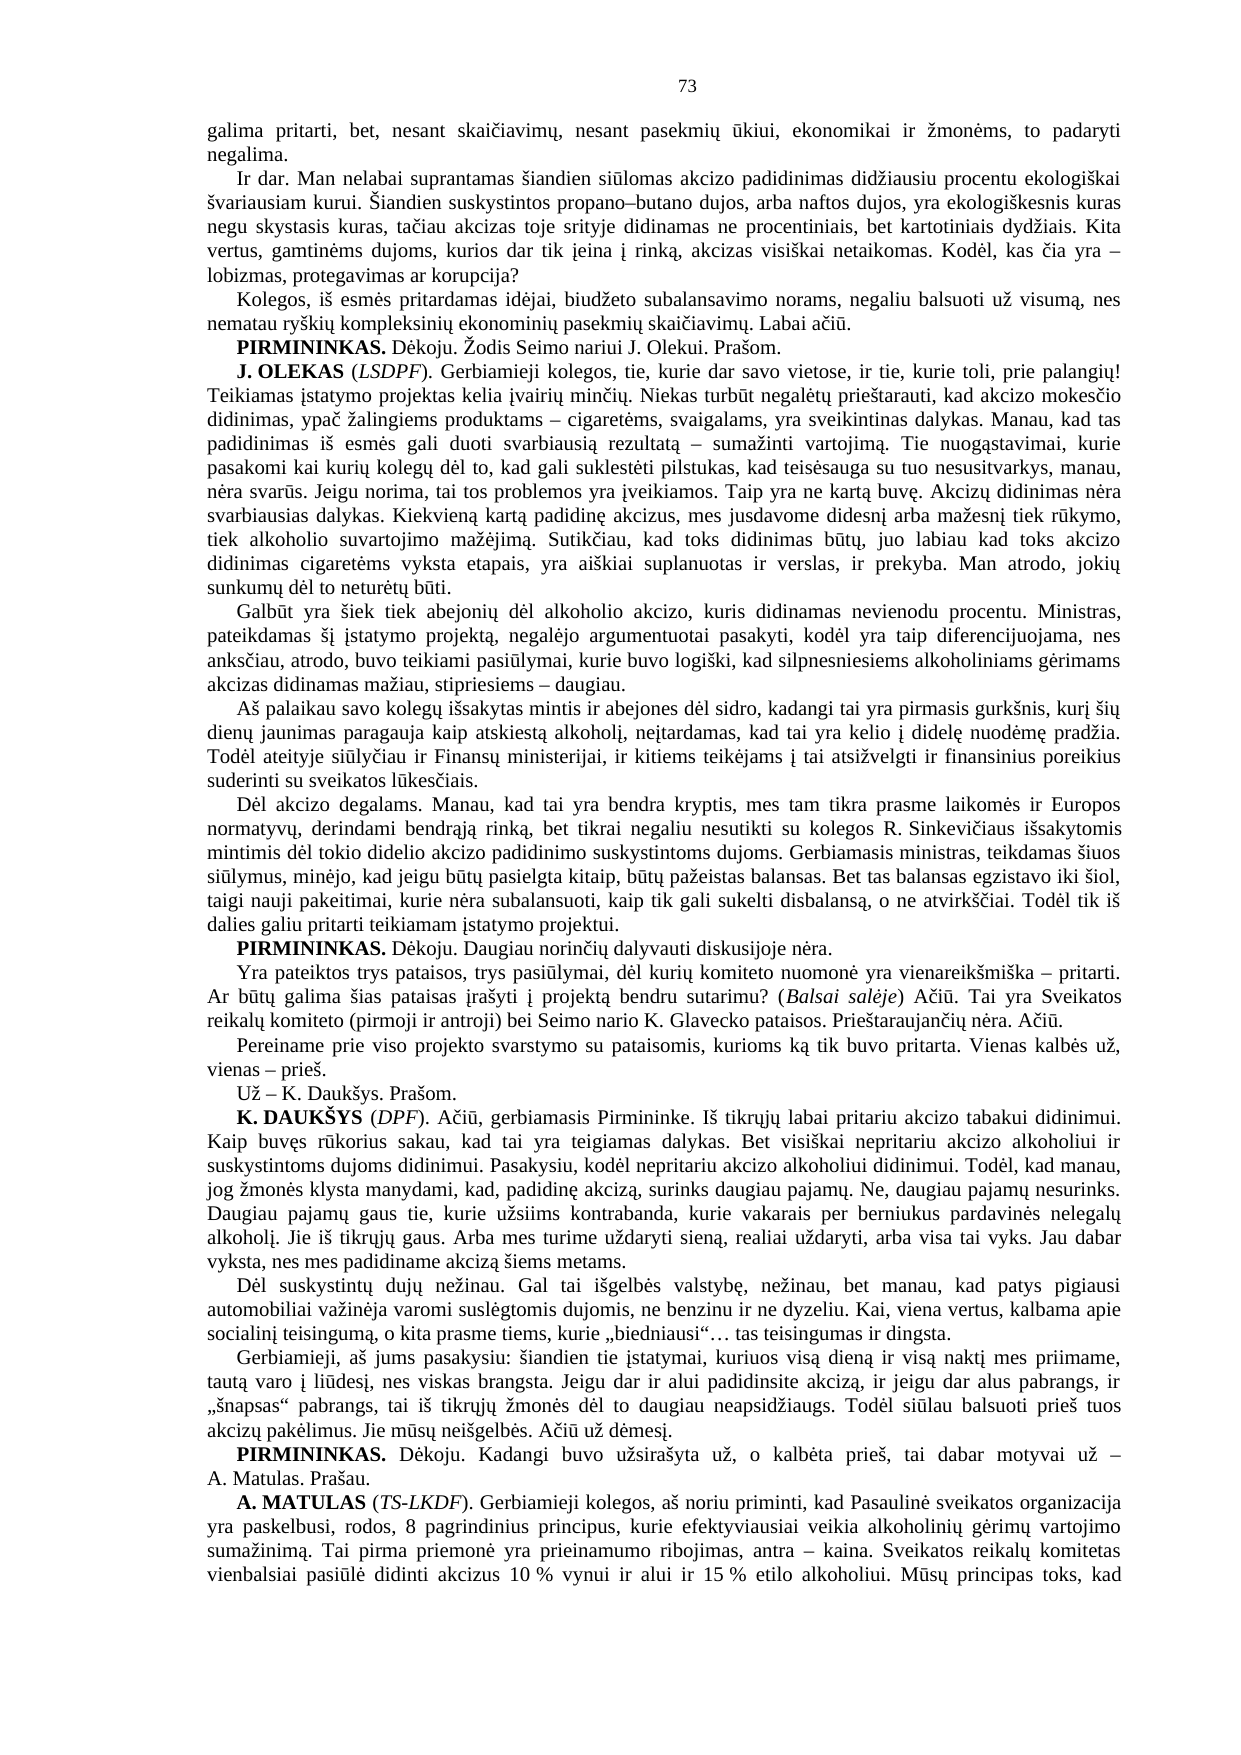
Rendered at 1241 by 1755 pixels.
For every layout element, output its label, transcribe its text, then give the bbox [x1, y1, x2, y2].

text Dėl suskystintų dujų nežinau. Gal tai išgelbės valstybę, nežinau, bet manau, kad patys pigiausi automobiliai važinėja varomi suslėgtomis dujomis, ne benzinu ir ne dyzeliu. Kai, viena vertus, kalbama apie socialinį teisingumą, o kita prasme tiems, kurie „biedniausi“… tas teisingumas ir dingsta. [207, 1273, 1122, 1345]
text Dėl akcizo degalams. Manau, kad tai yra bendra kryptis, mes tam tikra prasme laikomės ir Europos normatyvų, derindami bendrąją rinką, bet tikrai negaliu nesutikti su kolegos R. Sinkevičiaus išsakytomis mintimis dėl tokio didelio akcizo padidinimo suskystintoms dujoms. Gerbiamasis ministras, teikdamas šiuos siūlymus, minėjo, kad jeigu būtų pasielgta kitaip, būtų pažeistas balansas. Bet tas balansas egzistavo iki šiol, taigi nauji pakeitimai, kurie nėra subalansuoti, kaip tik gali sukelti disbalansą, o ne atvirkščiai. Todėl tik iš dalies galiu pritarti teikiamam įstatymo projektui. [207, 792, 1122, 936]
text Galbūt yra šiek tiek abejonių dėl alkoholio akcizo, kuris didinamas nevienodu procentu. Ministras, pateikdamas šį įstatymo projektą, negalėjo argumentuotai pasakyti, kodėl yra taip diferencijuojama, nes anksčiau, atrodo, buvo teikiami pasiūlymai, kurie buvo logiški, kad silpnesniesiems alkoholiniams gėrimams akcizas didinamas mažiau, stipriesiems – daugiau. [207, 599, 1122, 696]
text Kolegos, iš esmės pritardamas idėjai, biudžeto subalansavimo norams, negaliu balsuoti už visumą, nes nematau ryškių kompleksinių ekonominių pasekmių skaičiavimų. Labai ačiū. [207, 287, 1122, 335]
text J. OLEKAS (LSDPF). Gerbiamieji kolegos, tie, kurie dar savo vietose, ir tie, kurie toli, prie palangių! Teikiamas įstatymo projektas kelia įvairių minčių. Niekas turbūt negalėtų prieštarauti, kad akcizo mokesčio didinimas, ypač žalingiems produktams – cigaretėms, svaigalams, yra sveikintinas dalykas. Manau, kad tas padidinimas iš esmės gali duoti svarbiausią rezultatą – sumažinti vartojimą. Tie nuogąstavimai, kurie pasakomi kai kurių kolegų dėl to, kad gali suklestėti pilstukas, kad teisėsauga su tuo nesusitvarkys, manau, nėra svarūs. Jeigu norima, tai tos problemos yra įveikiamos. Taip yra ne kartą buvę. Akcizų didinimas nėra svarbiausias dalykas. Kiekvieną kartą padidinę akcizus, mes jusdavome didesnį arba mažesnį tiek rūkymo, tiek alkoholio suvartojimo mažėjimą. Sutikčiau, kad toks didinimas būtų, juo labiau kad toks akcizo didinimas cigaretėms vyksta etapais, yra aiškiai suplanuotas ir verslas, ir prekyba. Man atrodo, jokių sunkumų dėl to neturėtų būti. [207, 359, 1122, 599]
text PIRMININKAS. Dėkoju. Kadangi buvo užsirašyta už, o kalbėta prieš, tai dabar motyvai už – A. Matulas. Prašau. [207, 1442, 1122, 1490]
text PIRMININKAS. Dėkoju. Žodis Seimo nariui J. Olekui. Prašom. [207, 335, 1122, 359]
text K. DAUKŠYS (DPF). Ačiū, gerbiamasis Pirmininke. Iš tikrųjų labai pritariu akcizo tabakui didinimui. Kaip buvęs rūkorius sakau, kad tai yra teigiamas dalykas. Bet visiškai nepritariu akcizo alkoholiui ir suskystintoms dujoms didinimui. Pasakysiu, kodėl nepritariu akcizo alkoholiui didinimui. Todėl, kad manau, jog žmonės klysta manydami, kad, padidinę akcizą, surinks daugiau pajamų. Ne, daugiau pajamų nesurinks. Daugiau pajamų gaus tie, kurie užsiims kontrabanda, kurie vakarais per berniukus pardavinės nelegalų alkoholį. Jie iš tikrųjų gaus. Arba mes turime uždaryti sieną, realiai uždaryti, arba visa tai vyks. Jau dabar vyksta, nes mes padidiname akcizą šiems metams. [207, 1105, 1122, 1273]
text Yra pateiktos trys pataisos, trys pasiūlymai, dėl kurių komiteto nuomonė yra vienareikšmiška – pritarti. Ar būtų galima šias pataisas įrašyti į projektą bendru sutarimu? (Balsai salėje) Ačiū. Tai yra Sveikatos reikalų komiteto (pirmoji ir antroji) bei Seimo nario K. Glavecko pataisos. Prieštaraujančių nėra. Ačiū. [207, 960, 1122, 1032]
text galima pritarti, bet, nesant skaičiavimų, nesant pasekmių ūkiui, ekonomikai ir žmonėms, to padaryti negalima. [207, 118, 1122, 166]
text PIRMININKAS. Dėkoju. Daugiau norinčių dalyvauti diskusijoje nėra. [207, 936, 1122, 960]
text Už – K. Daukšys. Prašom. [207, 1081, 1122, 1105]
text A. MATULAS (TS-LKDF). Gerbiamieji kolegos, aš noriu priminti, kad Pasaulinė sveikatos organizacija yra paskelbusi, rodos, 8 pagrindinius principus, kurie efektyviausiai veikia alkoholinių gėrimų vartojimo sumažinimą. Tai pirma priemonė yra prieinamumo ribojimas, antra – kaina. Sveikatos reikalų komitetas vienbalsiai pasiūlė didinti akcizus 10 % vynui ir alui ir 15 % etilo alkoholiui. Mūsų principas toks, kad [207, 1490, 1122, 1586]
text Aš palaikau savo kolegų išsakytas mintis ir abejones dėl sidro, kadangi tai yra pirmasis gurkšnis, kurį šių dienų jaunimas paragauja kaip atskiestą alkoholį, neįtardamas, kad tai yra kelio į didelę nuodėmę pradžia. Todėl ateityje siūlyčiau ir Finansų ministerijai, ir kitiems teikėjams į tai atsižvelgti ir finansinius poreikius suderinti su sveikatos lūkesčiais. [207, 696, 1122, 792]
text Ir dar. Man nelabai suprantamas šiandien siūlomas akcizo padidinimas didžiausiu procentu ekologiškai švariausiam kurui. Šiandien suskystintos propano–butano dujos, arba naftos dujos, yra ekologiškesnis kuras negu skystasis kuras, tačiau akcizas toje srityje didinamas ne procentiniais, bet kartotiniais dydžiais. Kita vertus, gamtinėms dujoms, kurios dar tik įeina į rinką, akcizas visiškai netaikomas. Kodėl, kas čia yra – lobizmas, protegavimas ar korupcija? [207, 166, 1122, 287]
text Gerbiamieji, aš jums pasakysiu: šiandien tie įstatymai, kuriuos visą dieną ir visą naktį mes priimame, tautą varo į liūdesį, nes viskas brangsta. Jeigu dar ir alui padidinsite akcizą, ir jeigu dar alus pabrangs, ir „šnapsas“ pabrangs, tai iš tikrųjų žmonės dėl to daugiau neapsidžiaugs. Todėl siūlau balsuoti prieš tuos akcizų pakėlimus. Jie mūsų neišgelbės. Ačiū už dėmesį. [207, 1345, 1122, 1442]
text Pereiname prie viso projekto svarstymo su pataisomis, kurioms ką tik buvo pritarta. Vienas kalbės už, vienas – prieš. [207, 1032, 1122, 1081]
